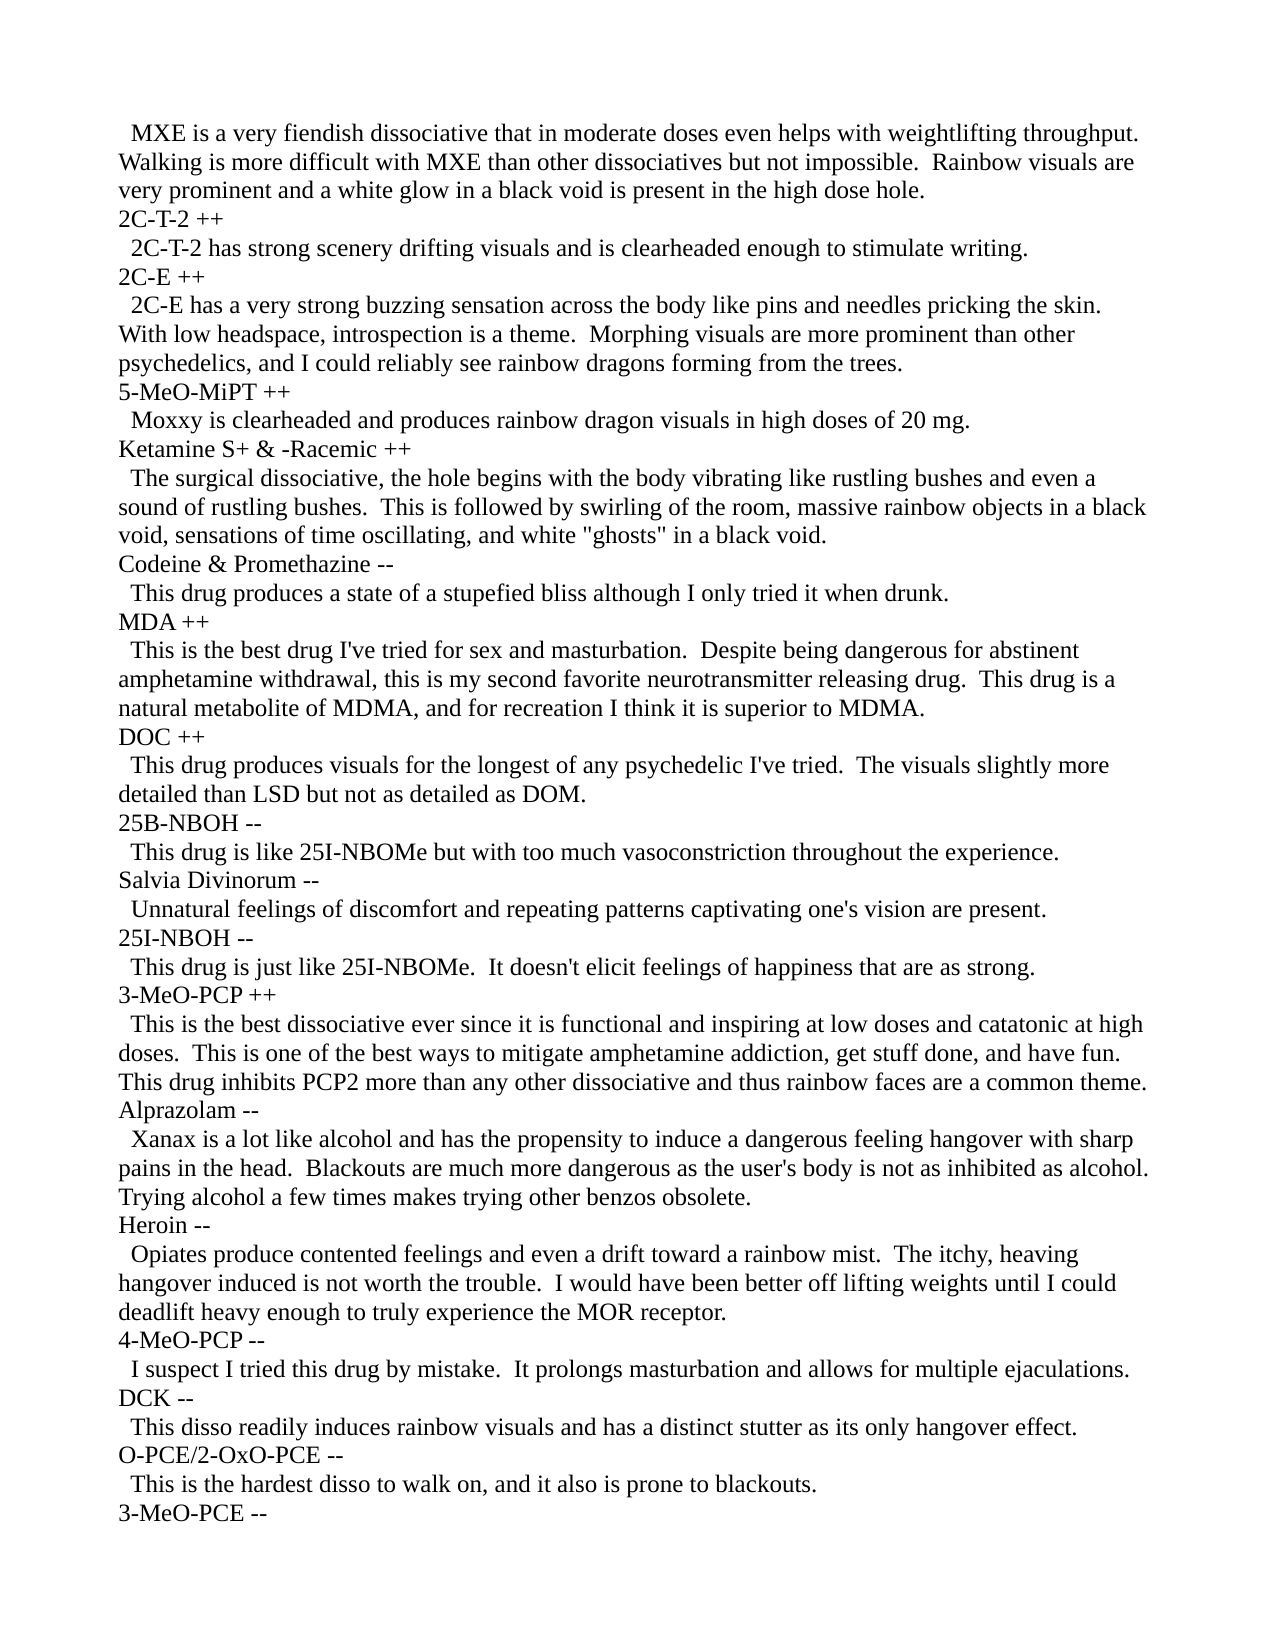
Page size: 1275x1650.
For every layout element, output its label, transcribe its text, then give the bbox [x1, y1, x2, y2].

text This drug is just like 25I-NBOMe. It doesn't elicit feelings of happiness that are as strong. [118, 952, 1157, 981]
text 5-MeO-MiPT ++ [118, 377, 1157, 406]
text MDA ++ [118, 607, 1157, 636]
text 2C-T-2 ++ [118, 204, 1157, 233]
text 25B-NBOH -- [118, 808, 1157, 837]
text This is the best dissociative ever since it is functional and inspiring at low doses and catatonic at high doses. This is one of the best ways to mitigate amphetamine addiction, get stuff done, and have fun. This drug inhibits PCP2 more than any other dissociative and thus rainbow faces are a common theme. [118, 1009, 1157, 1096]
text This disso readily induces rainbow visuals and has a distinct stutter as its only hangover effect. [118, 1412, 1157, 1441]
text Codeine & Promethazine -- [118, 549, 1157, 578]
text This drug produces visuals for the longest of any psychedelic I've tried. The visuals slightly more detailed than LSD but not as detailed as DOM. [118, 751, 1157, 808]
text 4-MeO-PCP -- [118, 1326, 1157, 1354]
text This drug is like 25I-NBOMe but with too much vasoconstriction throughout the experience. [118, 837, 1157, 866]
text O-PCE/2-OxO-PCE -- [118, 1441, 1157, 1469]
text I suspect I tried this drug by mistake. It prolongs masturbation and allows for multiple ejaculations. [118, 1354, 1157, 1383]
text This is the hardest disso to walk on, and it also is prone to blackouts. [118, 1469, 1157, 1498]
text Opiates produce contented feelings and even a drift toward a rainbow mist. The itchy, heaving hangover induced is not worth the trouble. I would have been better off lifting weights until I could deadlift heavy enough to truly experience the MOR receptor. [118, 1239, 1157, 1326]
text Alprazolam -- [118, 1096, 1157, 1124]
text Salvia Divinorum -- [118, 866, 1157, 894]
text This is the best drug I've tried for sex and masturbation. Despite being dangerous for abstinent amphetamine withdrawal, this is my second favorite neurotransmitter releasing drug. This drug is a natural metabolite of MDMA, and for recreation I think it is superior to MDMA. [118, 636, 1157, 722]
text The surgical dissociative, the hole begins with the body vibrating like rustling bushes and even a sound of rustling bushes. This is followed by swirling of the room, massive rainbow objects in a black void, sensations of time oscillating, and white "ghosts" in a black void. [118, 463, 1157, 549]
text MXE is a very fiendish dissociative that in moderate doses even helps with weightlifting throughput. Walking is more difficult with MXE than other dissociatives but not impossible. Rainbow visuals are very prominent and a white glow in a black void is present in the high dose hole. [118, 118, 1157, 204]
text Ketamine S+ & -Racemic ++ [118, 434, 1157, 463]
text 3-MeO-PCE -- [118, 1498, 1157, 1527]
text Xanax is a lot like alcohol and has the propensity to induce a dangerous feeling hangover with sharp pains in the head. Blackouts are much more dangerous as the user's body is not as inhibited as alcohol. Trying alcohol a few times makes trying other benzos obsolete. [118, 1124, 1157, 1211]
text Heroin -- [118, 1211, 1157, 1239]
text This drug produces a state of a stupefied bliss although I only tried it when drunk. [118, 578, 1157, 607]
text 3-MeO-PCP ++ [118, 981, 1157, 1009]
text 2C-T-2 has strong scenery drifting visuals and is clearheaded enough to stimulate writing. [118, 233, 1157, 262]
text Moxxy is clearheaded and produces rainbow dragon visuals in high doses of 20 mg. [118, 406, 1157, 434]
text DOC ++ [118, 722, 1157, 751]
text 2C-E ++ [118, 262, 1157, 291]
text Unnatural feelings of discomfort and repeating patterns captivating one's vision are present. [118, 894, 1157, 923]
text 25I-NBOH -- [118, 923, 1157, 952]
text 2C-E has a very strong buzzing sensation across the body like pins and needles pricking the skin. With low headspace, introspection is a theme. Morphing visuals are more prominent than other psychedelics, and I could reliably see rainbow dragons forming from the trees. [118, 291, 1157, 377]
text DCK -- [118, 1383, 1157, 1412]
